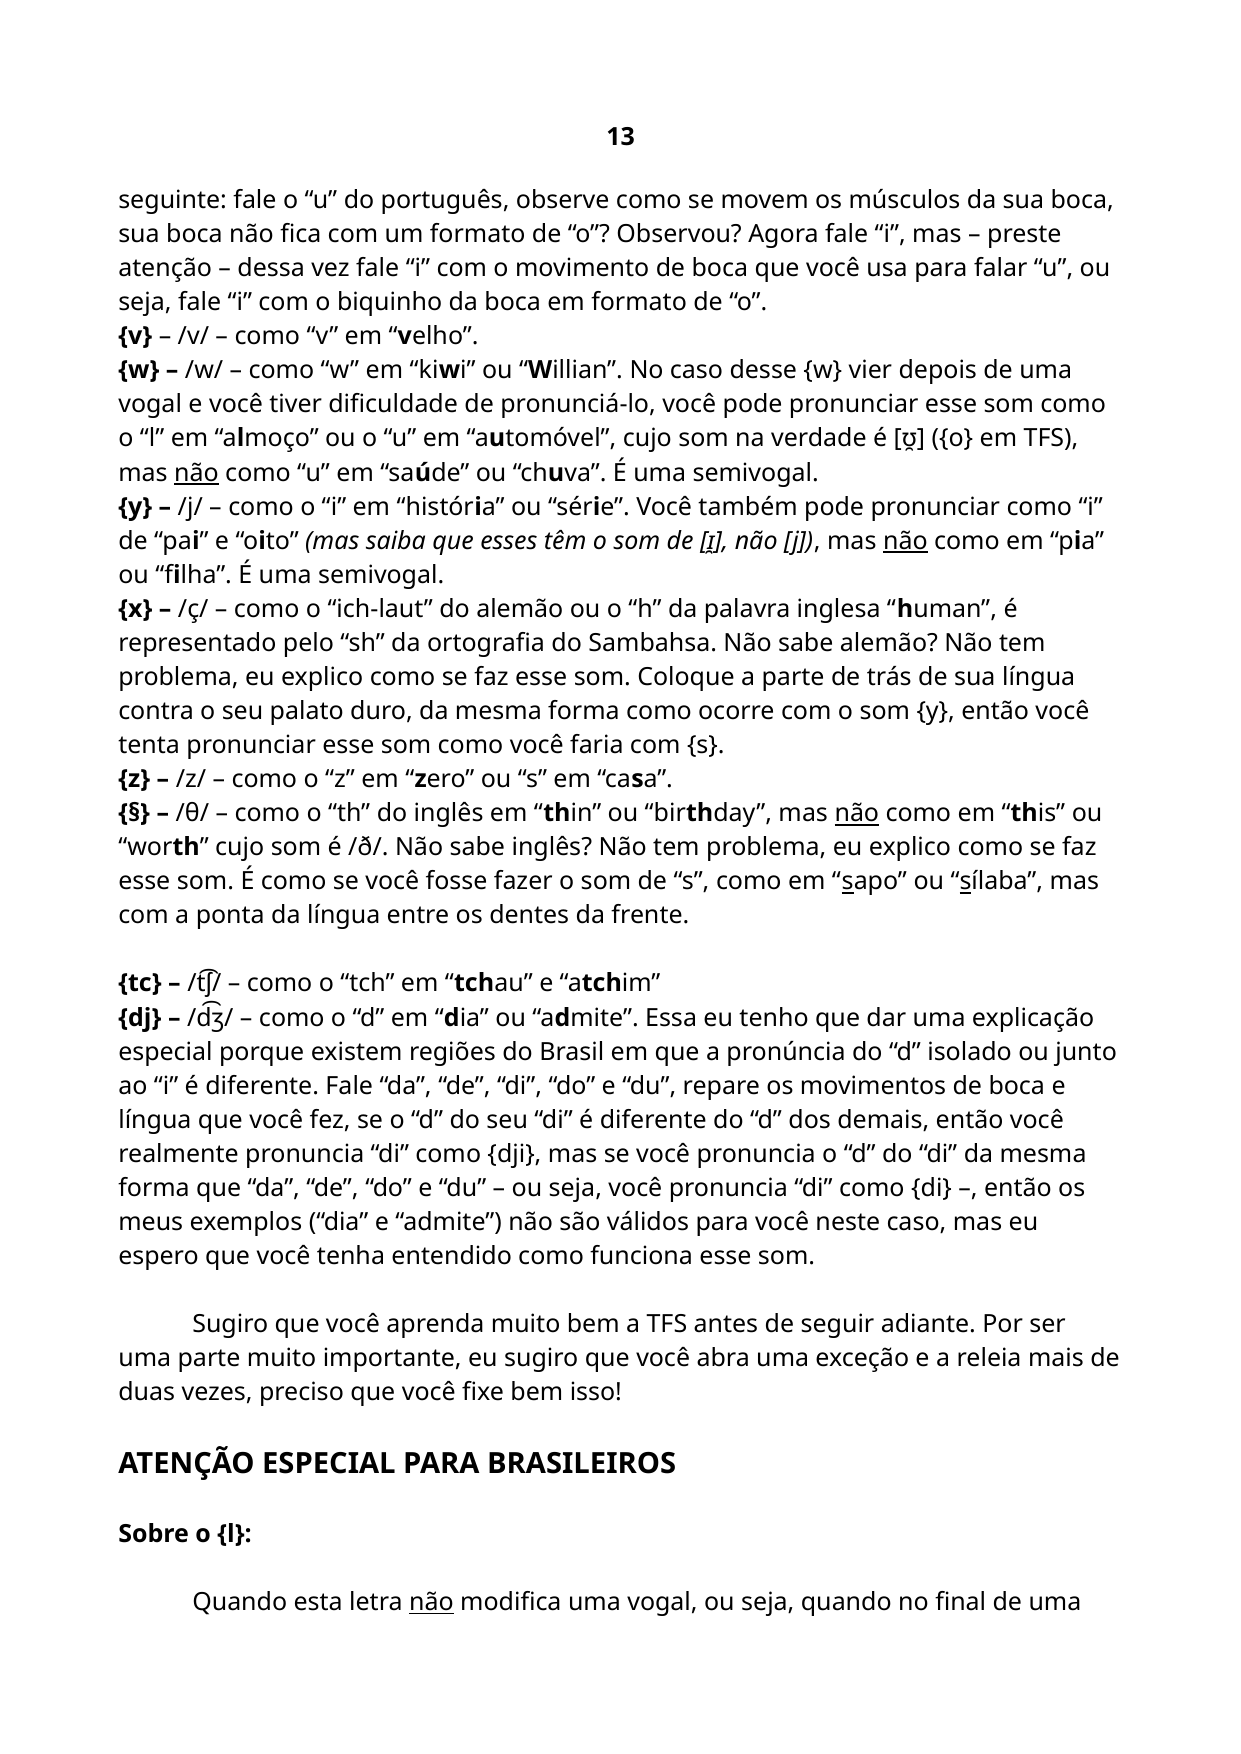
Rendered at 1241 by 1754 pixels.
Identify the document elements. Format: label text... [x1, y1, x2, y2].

text {y} – /j/ – como o “i” em “história” ou “série”. Você também pode pronunciar como “i” de “pai” e “oito” (mas saiba que esses têm o som de [ɪ̯], não [j]), mas não como em “pia” ou “filha”. É uma semivogal. [118, 488, 1123, 590]
text Sugiro que você aprenda muito bem a TFS antes de seguir adiante. Por ser uma parte muito importante, eu sugiro que você abra uma exceção e a releia mais de duas vezes, preciso que você fixe bem isso! [118, 1306, 1123, 1408]
text Quando esta letra não modifica uma vogal, ou seja, quando no final de uma [118, 1584, 1123, 1618]
text {dj} – /d͡ʒ/ – como o “d” em “dia” ou “admite”. Essa eu tenho que dar uma explicação especial porque existem regiões do Brasil em que a pronúncia do “d” isolado ou junto ao “i” é diferente. Fale “da”, “de”, “di”, “do” e “du”, repare os movimentos de boca e língua que você fez, se o “d” do seu “di” é diferente do “d” dos demais, então você realmente pronuncia “di” como {dji}, mas se você pronuncia o “d” do “di” da mesma forma que “da”, “de”, “do” e “du” – ou seja, você pronuncia “di” como {di} –, então os meus exemplos (“dia” e “admite”) não são válidos para você neste caso, mas eu espero que você tenha entendido como funciona esse som. [118, 999, 1123, 1272]
text {tc} – /t͡ʃ/ – como o “tch” em “tchau” e “atchim” [118, 965, 1123, 999]
text seguinte: fale o “u” do português, observe como se movem os músculos da sua boca, sua boca não fica com um formato de “o”? Observou? Agora fale “i”, mas – preste atenção – dessa vez fale “i” com o movimento de boca que você usa para falar “u”, ou seja, fale “i” com o biquinho da boca em formato de “o”. [118, 182, 1123, 318]
text Sobre o {l}: [118, 1516, 1123, 1550]
subtitle ATENÇÃO ESPECIAL PARA BRASILEIROS [118, 1442, 1123, 1482]
text {x} – /ç/ – como o “ich-laut” do alemão ou o “h” da palavra inglesa “human”, é representado pelo “sh” da ortografia do Sambahsa. Não sabe alemão? Não tem problema, eu explico como se faz esse som. Coloque a parte de trás de sua língua contra o seu palato duro, da mesma forma como ocorre com o som {y}, então você tenta pronunciar esse som como você faria com {s}. [118, 590, 1123, 761]
text {w} – /w/ – como “w” em “kiwi” ou “Willian”. No caso desse {w} vier depois de uma vogal e você tiver dificuldade de pronunciá-lo, você pode pronunciar esse som como o “l” em “almoço” ou o “u” em “automóvel”, cujo som na verdade é [ʊ̯] ({o} em TFS), mas não como “u” em “saúde” ou “chuva”. É uma semivogal. [118, 352, 1123, 488]
text {v} – /v/ – como “v” em “velho”. [118, 318, 1123, 352]
text {z} – /z/ – como o “z” em “zero” ou “s” em “casa”. [118, 761, 1123, 795]
text {§} – /θ/ – como o “th” do inglês em “thin” ou “birthday”, mas não como em “this” ou “worth” cujo som é /ð/. Não sabe inglês? Não tem problema, eu explico como se faz esse som. É como se você fosse fazer o som de “s”, como em “sapo” ou “sílaba”, mas com a ponta da língua entre os dentes da frente. [118, 795, 1123, 931]
